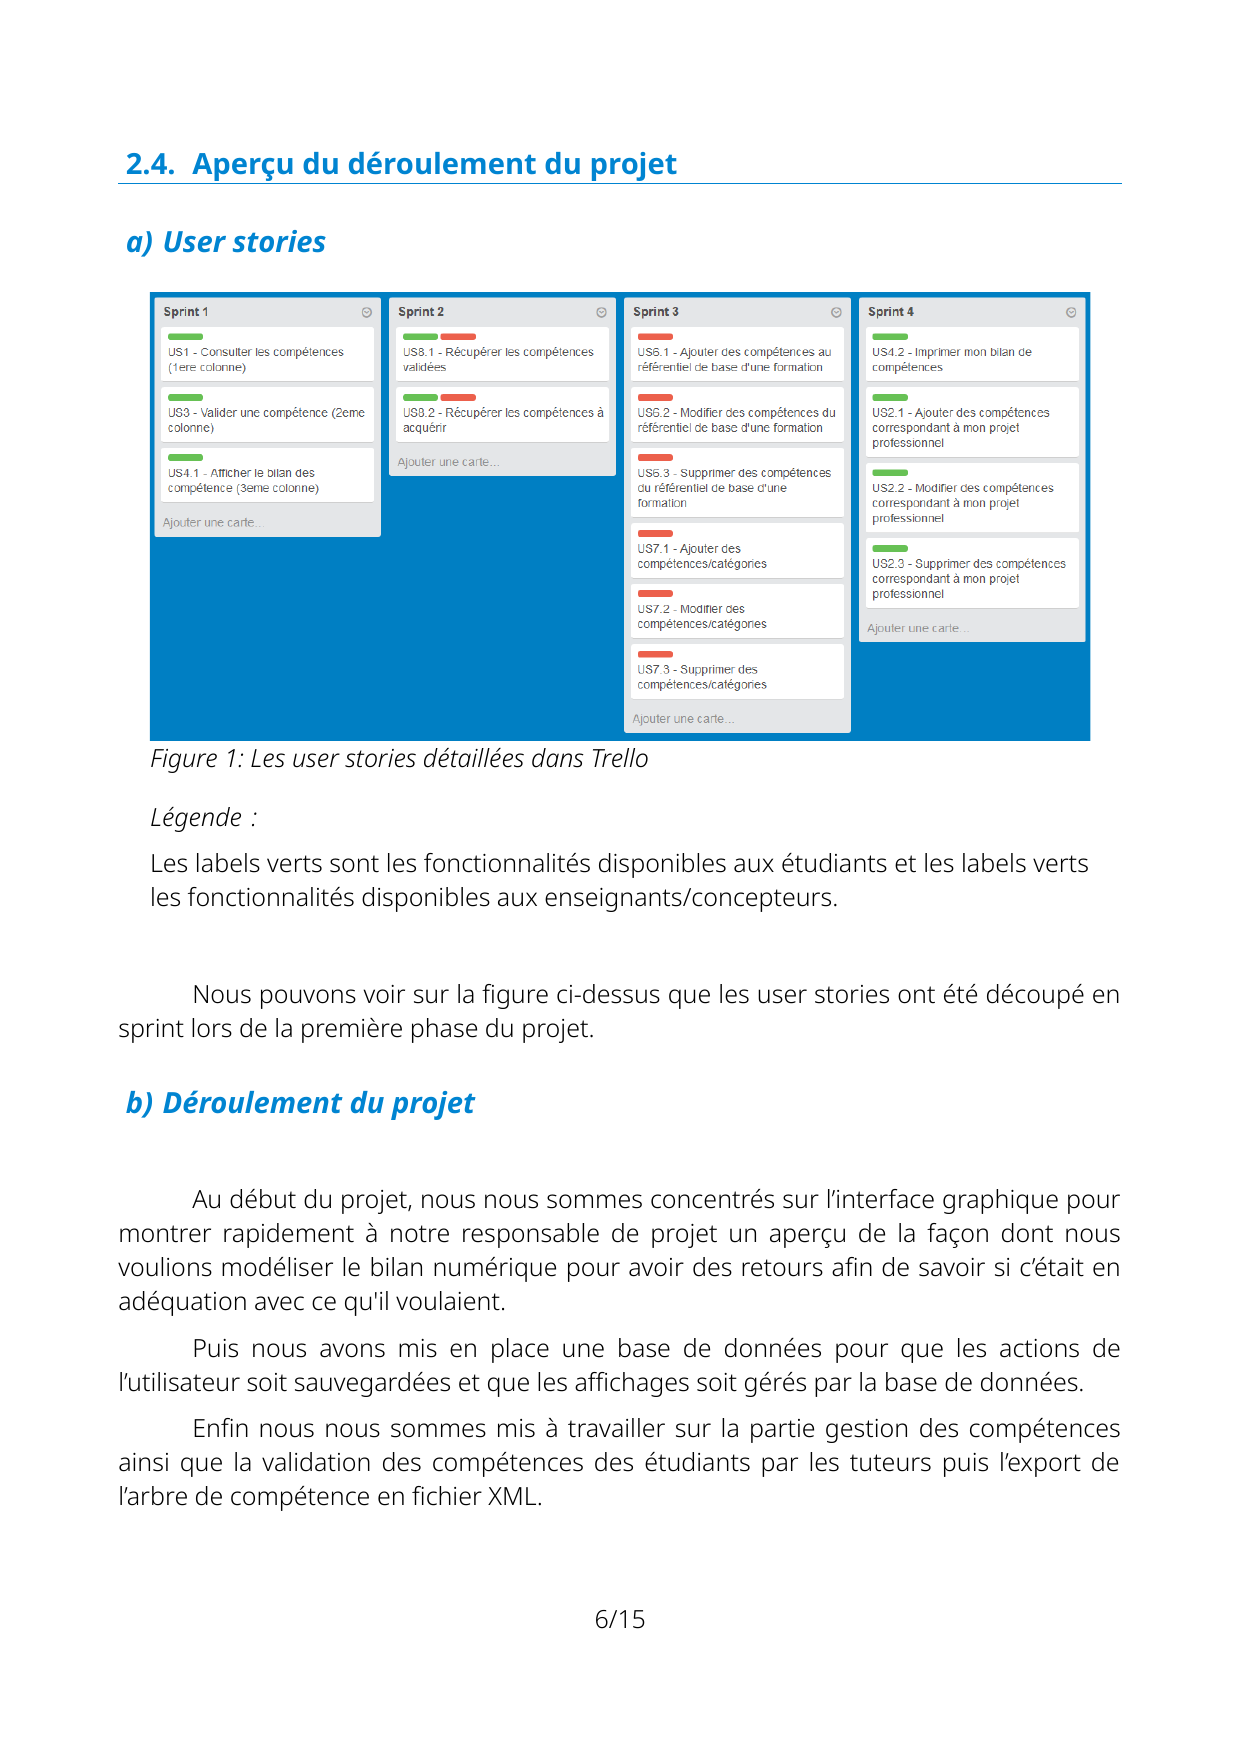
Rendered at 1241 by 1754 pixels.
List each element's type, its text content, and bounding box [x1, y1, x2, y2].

text Nous pouvons voir sur la figure ci-dessus que les user stories ont été découpé en sprint lors de la première phase du projet. [118, 977, 1122, 1045]
text Au début du projet, nous nous sommes concentrés sur l’interface graphique pour montrer rapidement à notre responsable de projet un aperçu de la façon dont nous voulions modéliser le bilan numérique pour avoir des retours afin de savoir si c’était en adéquation avec ce qu'il voulaient. [118, 1181, 1122, 1318]
text Figure 1: Les user stories détaillées dans Trello [150, 741, 1090, 774]
subtitle Déroulement du projet [89, 1083, 1122, 1122]
picture [860, 298, 1085, 641]
picture [625, 298, 850, 732]
subtitle Aperçu du déroulement du projet [118, 143, 1122, 183]
text Légende : [150, 799, 1090, 833]
text Puis nous avons mis en place une base de données pour que les actions de l’utilisateur soit sauvegardées et que les affichages soit gérés par la base de données. [118, 1330, 1122, 1398]
picture [390, 298, 615, 475]
picture [155, 298, 380, 536]
text Les labels verts sont les fonctionnalités disponibles aux étudiants et les labels verts les fonctionnalités disponibles aux enseignants/concepteurs. [150, 846, 1090, 914]
subtitle User stories [89, 221, 1122, 261]
text Enfin nous nous sommes mis à travailler sur la partie gestion des compétences ainsi que la validation des compétences des étudiants par les tuteurs puis l’export de l’arbre de compétence en fichier XML. [118, 1411, 1122, 1513]
